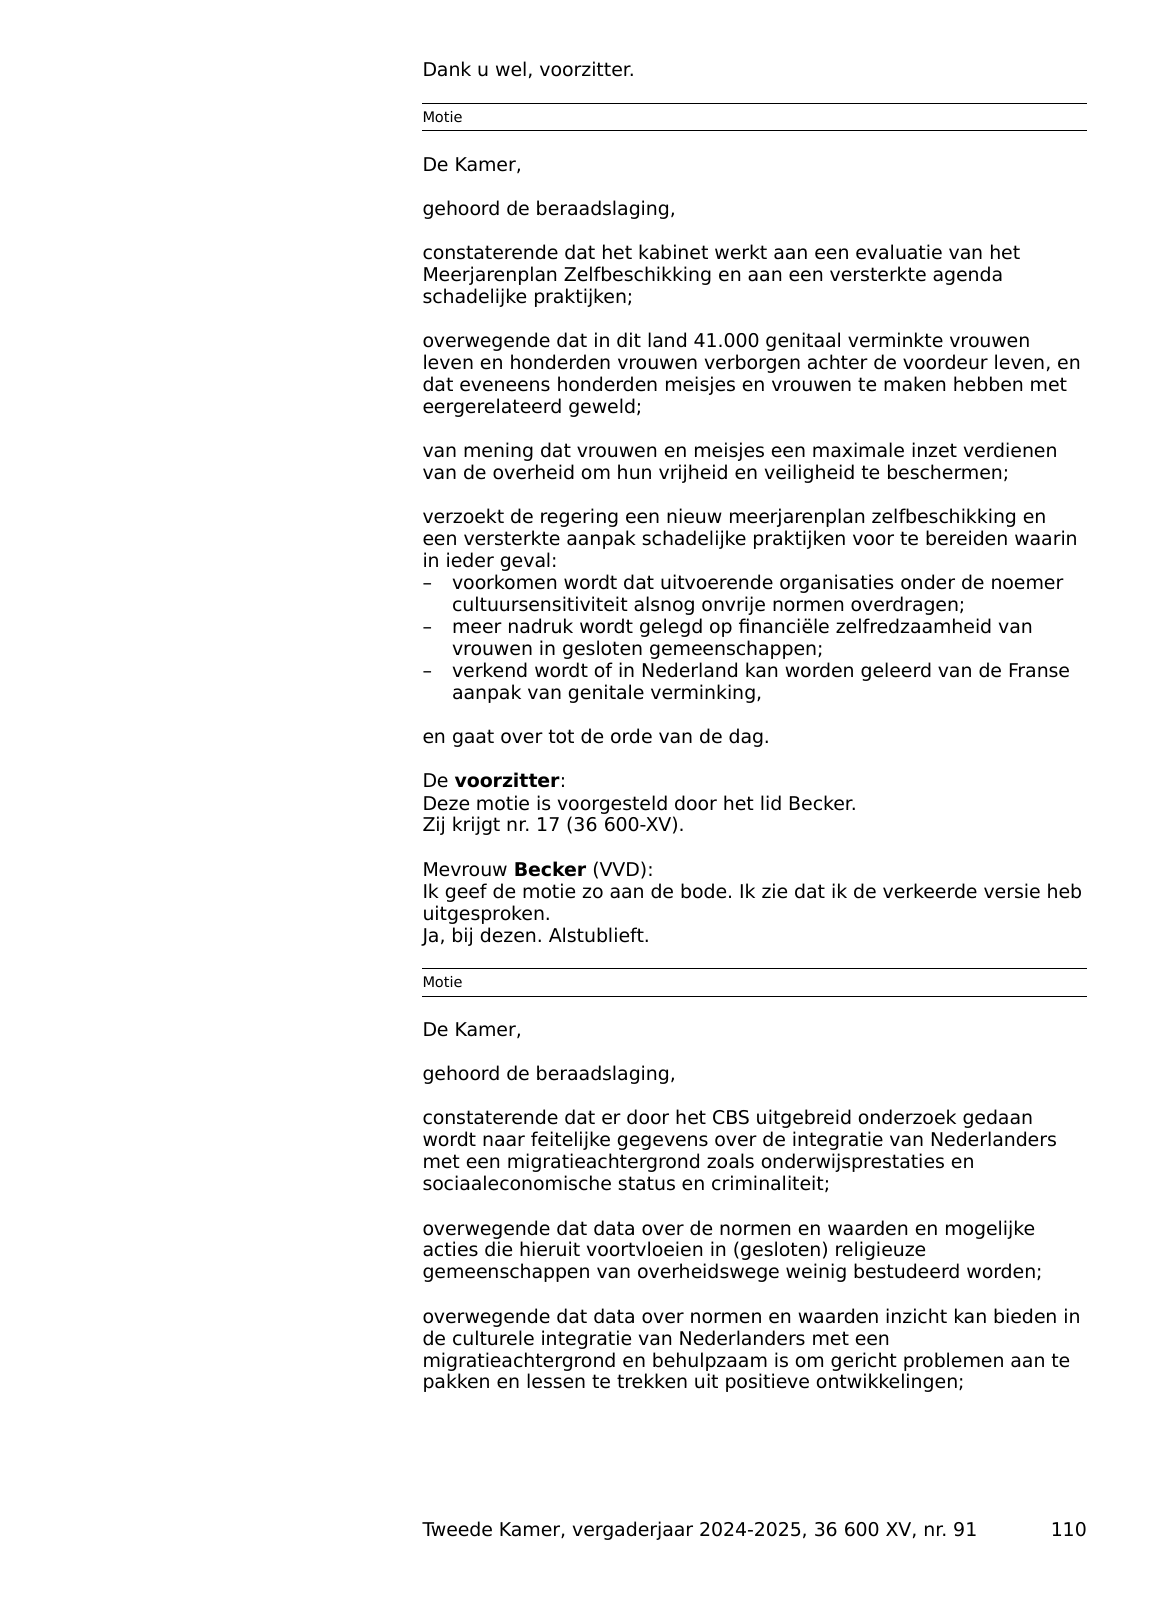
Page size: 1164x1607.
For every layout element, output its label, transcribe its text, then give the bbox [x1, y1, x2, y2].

text – meer nadruk wordt gelegd op financiële zelfredzaamheid van vrouwen in gesloten gemeenschappen; [422, 616, 1087, 660]
text en gaat over tot de orde van de dag. [422, 726, 1087, 748]
text Dank u wel, voorzitter. [422, 59, 1087, 81]
text overwegende dat data over normen en waarden inzicht kan bieden in de culturele integratie van Nederlanders met een migratieachtergrond en behulpzaam is om gericht problemen aan te pakken en lessen te trekken uit positieve ontwikkelingen; [422, 1306, 1087, 1393]
text gehoord de beraadslaging, [422, 1063, 1087, 1085]
text Deze motie is voorgesteld door het lid Becker. [422, 792, 1087, 814]
text overwegende dat data over de normen en waarden en mogelijke acties die hieruit voortvloeien in (gesloten) religieuze gemeenschappen van overheidswege weinig bestudeerd worden; [422, 1217, 1087, 1283]
text – voorkomen wordt dat uitvoerende organisaties onder de noemer cultuursensitiviteit alsnog onvrije normen overdragen; [422, 572, 1087, 616]
text van mening dat vrouwen en meisjes een maximale inzet verdienen van de overheid om hun vrijheid en veiligheid te beschermen; [422, 440, 1087, 484]
text – verkend wordt of in Nederland kan worden geleerd van de Franse aanpak van genitale verminking, [422, 660, 1087, 704]
text Zij krijgt nr. 17 (36 600-XV). [422, 814, 1087, 836]
text De voorzitter: [422, 770, 1087, 792]
text constaterende dat er door het CBS uitgebreid onderzoek gedaan wordt naar feitelijke gegevens over de integratie van Nederlanders met een migratieachtergrond zoals onderwijsprestaties en sociaaleconomische status en criminaliteit; [422, 1107, 1087, 1195]
text gehoord de beraadslaging, [422, 198, 1087, 220]
table_header Motie [422, 969, 1087, 996]
text overwegende dat in dit land 41.000 genitaal verminkte vrouwen leven en honderden vrouwen verborgen achter de voordeur leven, en dat eveneens honderden meisjes en vrouwen te maken hebben met eergerelateerd geweld; [422, 330, 1087, 418]
text Ja, bij dezen. Alstublieft. [422, 924, 1087, 946]
text Ik geef de motie zo aan de bode. Ik zie dat ik de verkeerde versie heb uitgesproken. [422, 881, 1087, 924]
text verzoekt de regering een nieuw meerjarenplan zelfbeschikking en een versterkte aanpak schadelijke praktijken voor te bereiden waarin in ieder geval: [422, 506, 1087, 572]
text Mevrouw Becker (VVD): [422, 858, 1087, 881]
table_header Motie [422, 104, 1087, 130]
text De Kamer, [422, 1019, 1087, 1041]
text constaterende dat het kabinet werkt aan een evaluatie van het Meerjarenplan Zelfbeschikking en aan een versterkte agenda schadelijke praktijken; [422, 242, 1087, 308]
text De Kamer, [422, 153, 1087, 176]
